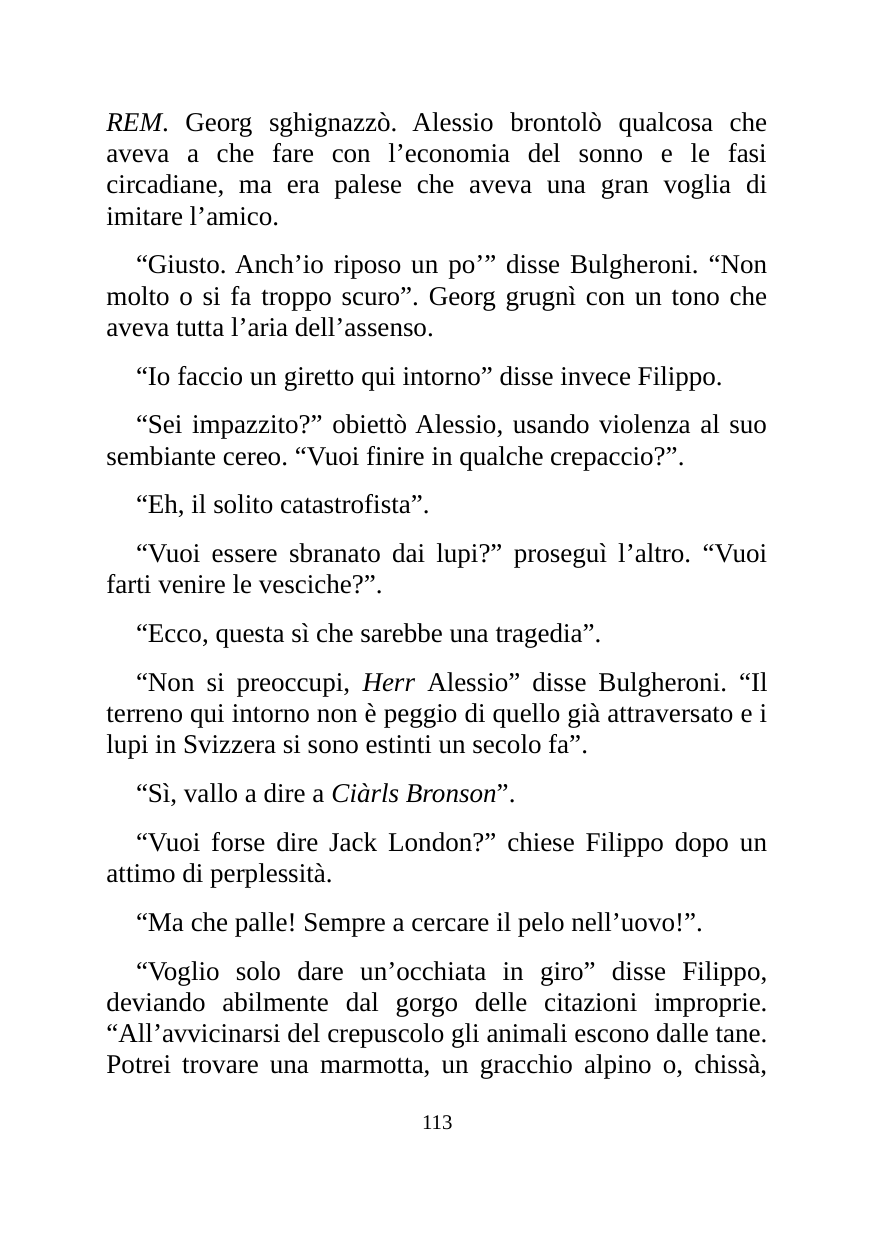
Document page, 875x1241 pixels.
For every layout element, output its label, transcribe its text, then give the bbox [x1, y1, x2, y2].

text “Ma che palle! Sempre a cercare il pelo nell’uovo!”. [106, 906, 768, 937]
text REM. Georg sghignazzò. Alessio brontolò qualcosa che aveva a che fare con l’economia del sonno e le fasi circadiane, ma era palese che aveva una gran voglia di imitare l’amico. [106, 106, 768, 231]
text “Eh, il solito catastrofista”. [106, 488, 768, 520]
text “Io faccio un giretto qui intorno” disse invece Filippo. [106, 360, 768, 391]
text “Sì, vallo a dire a Ciàrls Bronson”. [106, 777, 768, 808]
text “Vuoi forse dire Jack London?” chiese Filippo dopo un attimo di perplessità. [106, 826, 768, 888]
text “Sei impazzito?” obiettò Alessio, usando violenza al suo sembiante cereo. “Vuoi finire in qualche crepaccio?”. [106, 408, 768, 471]
text “Non si preoccupi, Herr Alessio” disse Bulgheroni. “Il terreno qui intorno non è peggio di quello già attraversato e i lupi in Svizzera si sono estinti un secolo fa”. [106, 666, 768, 760]
text “Ecco, questa sì che sarebbe una tragedia”. [106, 617, 768, 648]
text “Voglio solo dare un’occhiata in giro” disse Filippo, deviando abilmente dal gorgo delle citazioni improprie. “All’avvicinarsi del crepuscolo gli animali escono dalle tane. Potrei trovare una marmotta, un gracchio alpino o, chissà, [106, 955, 768, 1080]
text “Giusto. Anch’io riposo un po’” disse Bulgheroni. “Non molto o si fa troppo scuro”. Georg grugnì con un tono che aveva tutta l’aria dell’assenso. [106, 248, 768, 342]
text “Vuoi essere sbranato dai lupi?” proseguì l’altro. “Vuoi farti venire le vesciche?”. [106, 537, 768, 600]
